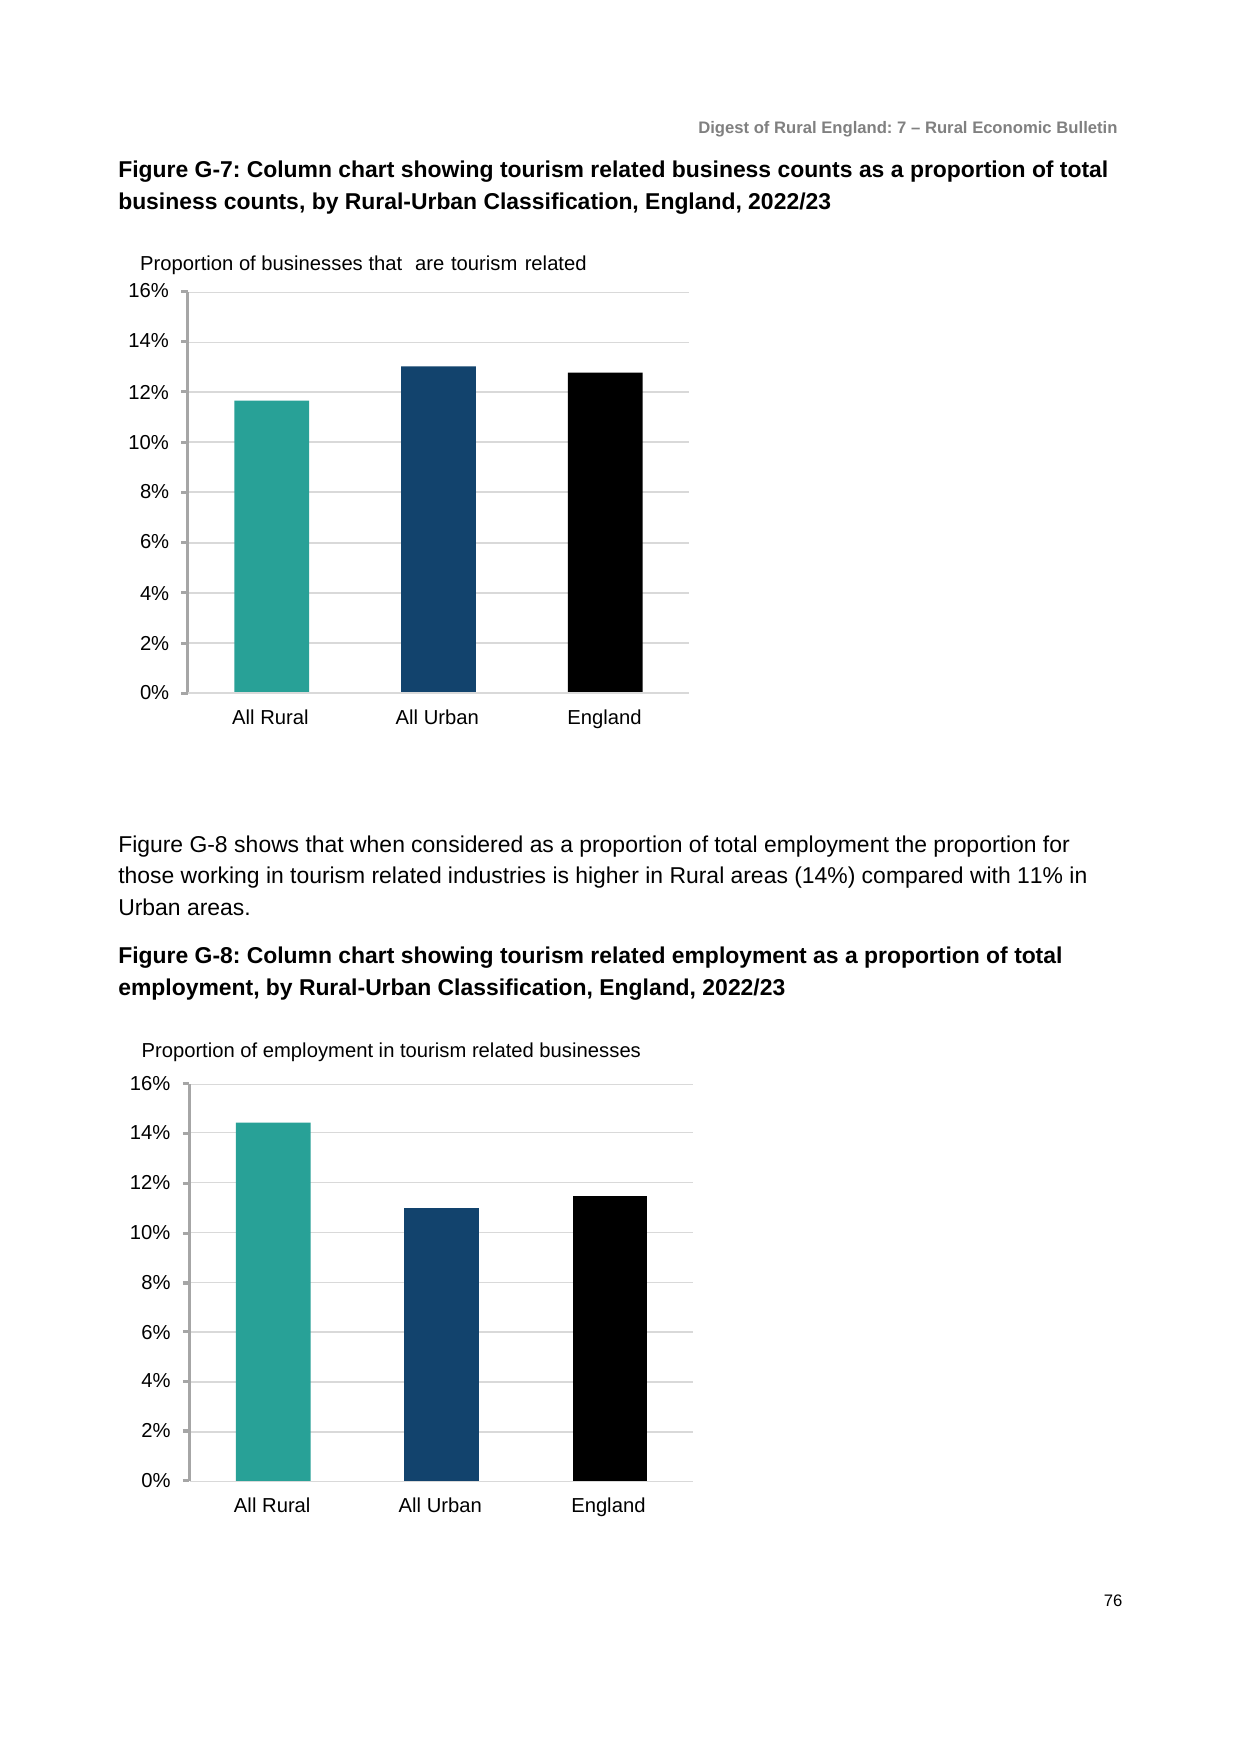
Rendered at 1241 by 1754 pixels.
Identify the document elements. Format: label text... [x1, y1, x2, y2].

text Figure G‑7: Column chart showing tourism related business counts as a proportion of total business counts, by Rural-Urban Classification, England, 2022/23 [118, 156, 1122, 214]
text Figure G‑8: Column chart showing tourism related employment as a proportion of total employment, by Rural-Urban Classification, England, 2022/23 [118, 942, 1122, 1000]
text Figure G‑8 shows that when considered as a proportion of total employment the proportion for those working in tourism related industries is higher in Rural areas (14%) compared with 11% in Urban areas. [118, 831, 1122, 920]
